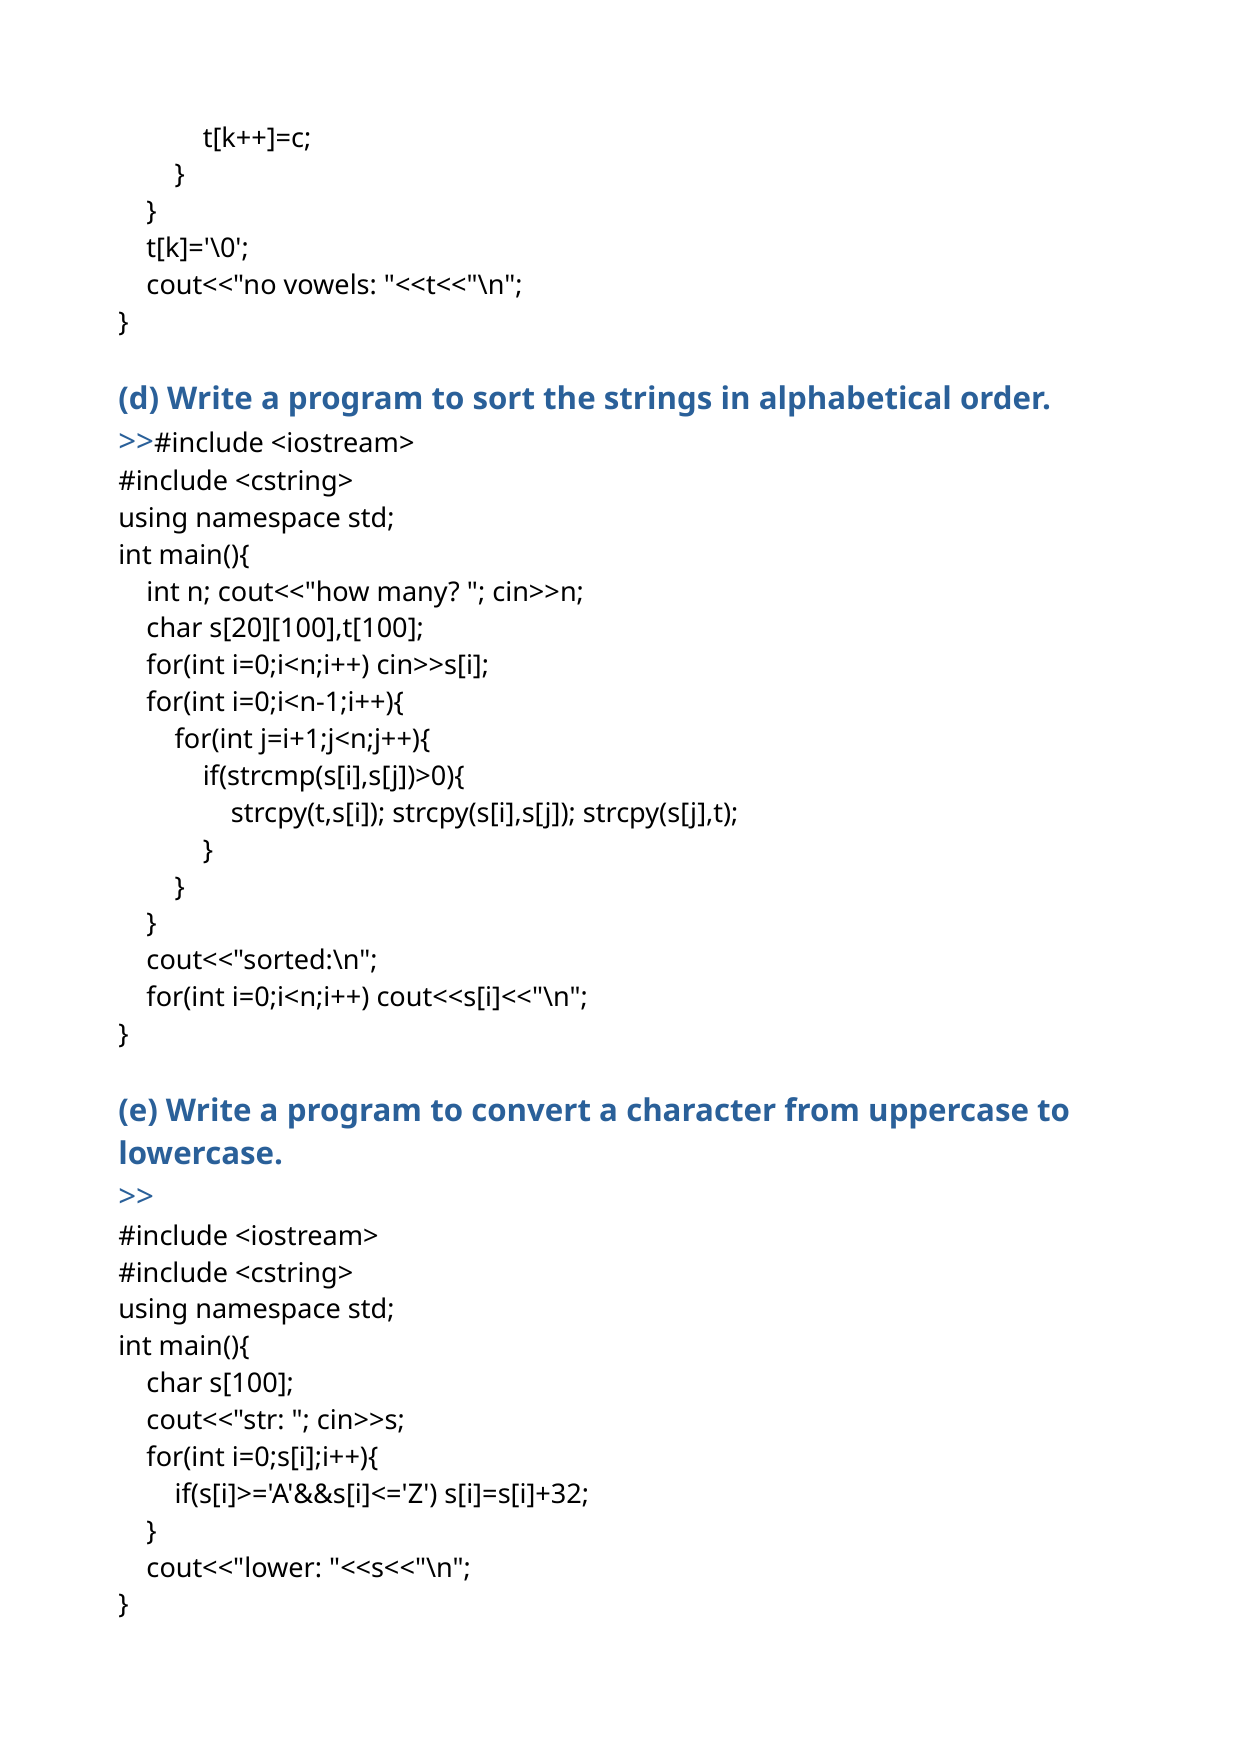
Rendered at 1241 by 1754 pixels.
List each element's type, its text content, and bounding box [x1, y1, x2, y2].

text int n; cout<<"how many? "; cin>>n; [118, 572, 1122, 609]
text for(int i=0;s[i];i++){ [118, 1437, 1122, 1474]
text for(int j=i+1;j<n;j++){ [118, 719, 1122, 756]
text } [118, 155, 1122, 192]
text t[k++]=c; [118, 118, 1122, 155]
text t[k]='\0'; [118, 229, 1122, 266]
text } [118, 867, 1122, 904]
text if(s[i]>='A'&&s[i]<='Z') s[i]=s[i]+32; [118, 1474, 1122, 1511]
text cout<<"lower: "<<s<<"\n"; [118, 1548, 1122, 1585]
text } [118, 192, 1122, 229]
text } [118, 1585, 1122, 1622]
text strcpy(t,s[i]); strcpy(s[i],s[j]); strcpy(s[j],t); [118, 793, 1122, 830]
text } [118, 1014, 1122, 1051]
text } [118, 830, 1122, 867]
text int main(){ [118, 1327, 1122, 1364]
text cout<<"sorted:\n"; [118, 941, 1122, 978]
text (d) Write a program to sort the strings in alphabetical order. [118, 376, 1122, 419]
text cout<<"str: "; cin>>s; [118, 1401, 1122, 1437]
text } [118, 904, 1122, 941]
text cout<<"no vowels: "<<t<<"\n"; [118, 266, 1122, 302]
text } [118, 1511, 1122, 1548]
text for(int i=0;i<n;i++) cout<<s[i]<<"\n"; [118, 978, 1122, 1014]
text #include <cstring> [118, 461, 1122, 498]
text (e) Write a program to convert a character from uppercase to lowercase. [118, 1088, 1122, 1173]
text if(strcmp(s[i],s[j])>0){ [118, 756, 1122, 793]
text char s[20][100],t[100]; [118, 609, 1122, 646]
text for(int i=0;i<n;i++) cin>>s[i]; [118, 646, 1122, 683]
text for(int i=0;i<n-1;i++){ [118, 683, 1122, 719]
text int main(){ [118, 535, 1122, 572]
text >>#include <iostream> [118, 419, 1122, 461]
text #include <iostream> [118, 1216, 1122, 1253]
text char s[100]; [118, 1364, 1122, 1401]
text } [118, 302, 1122, 339]
text >> [118, 1173, 1122, 1216]
text using namespace std; [118, 1290, 1122, 1327]
text #include <cstring> [118, 1253, 1122, 1290]
text using namespace std; [118, 498, 1122, 535]
